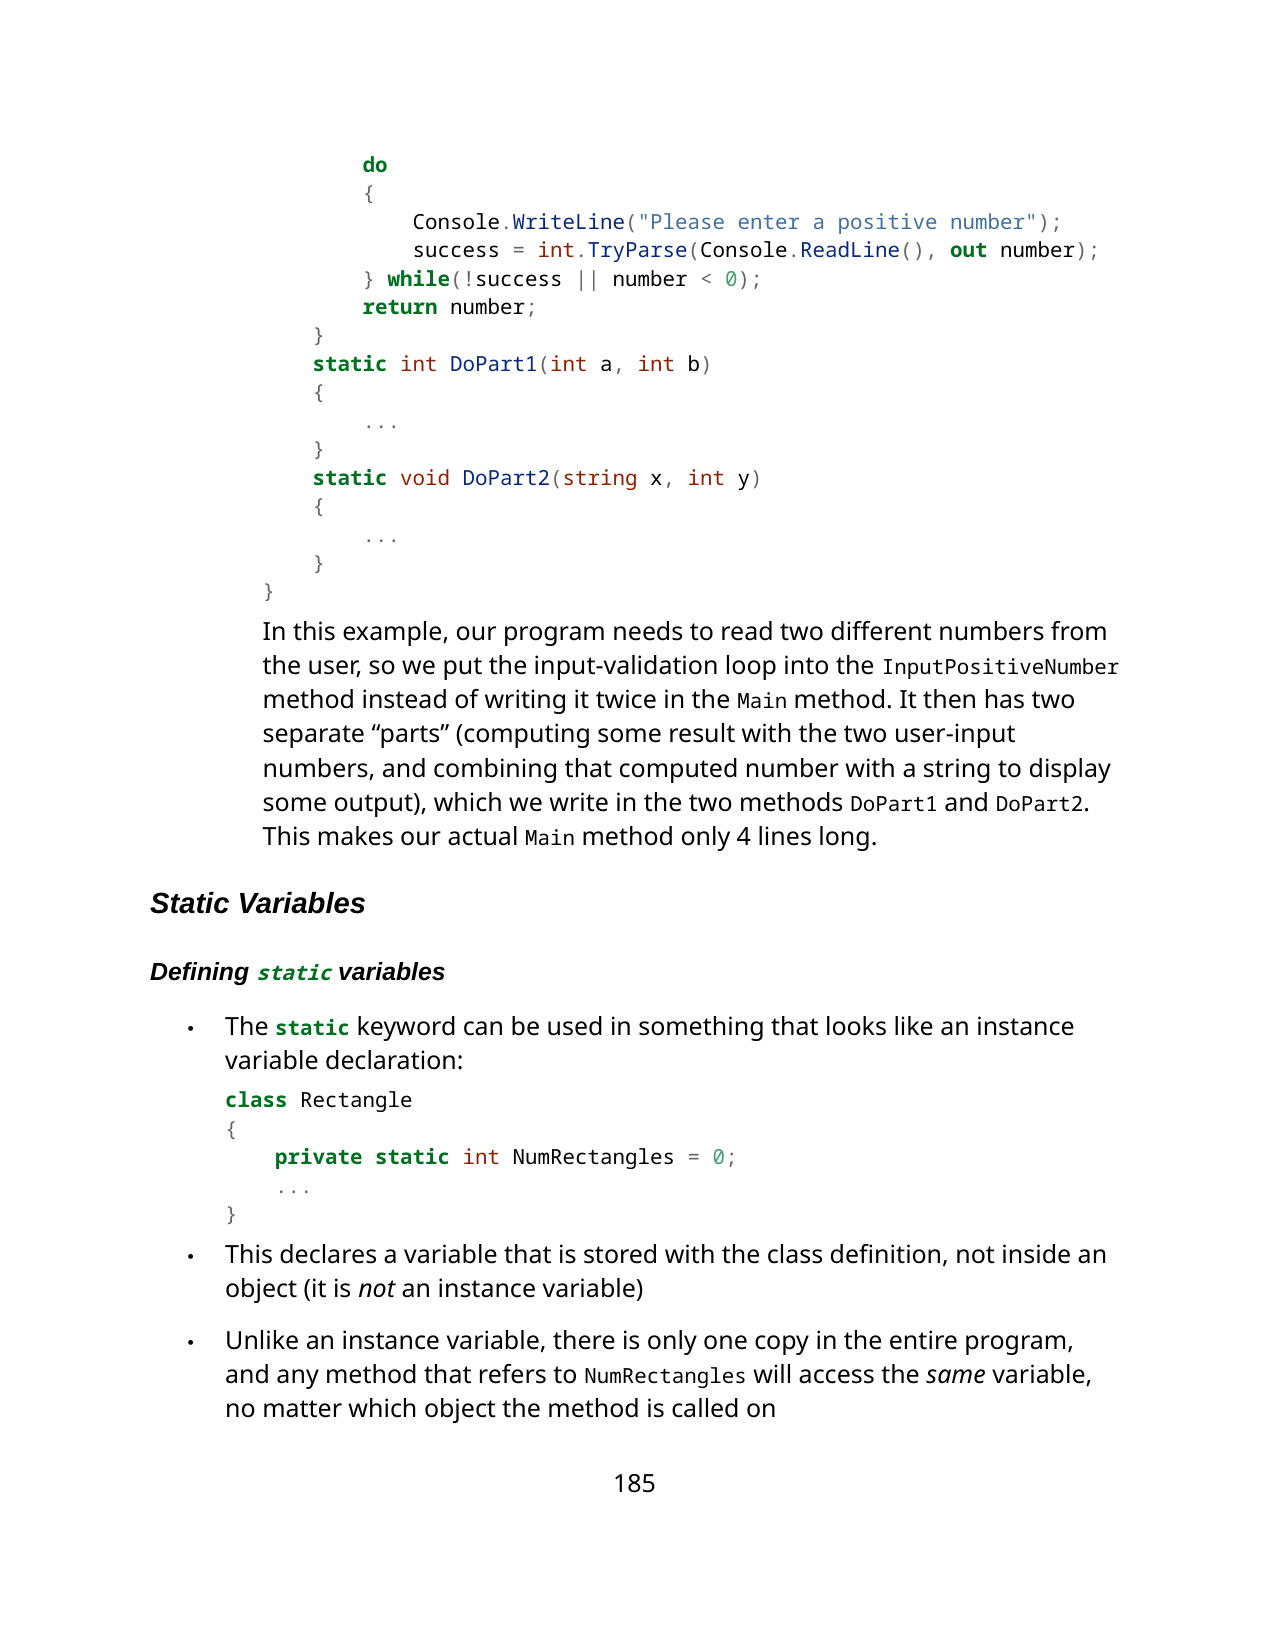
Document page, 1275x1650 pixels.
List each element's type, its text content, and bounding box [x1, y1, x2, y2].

list success = int.TryParse(Console.ReadLine(), out number); [225, 235, 1125, 264]
list ... [225, 406, 1125, 434]
list static void DoPart2(string x, int y) [225, 463, 1125, 491]
list } [225, 548, 1125, 577]
list { [225, 491, 1125, 520]
list Unlike an instance variable, there is only one copy in the entire program, and any method that refers to NumRectangles will access the same variable, no matter which object the method is called on [187, 1323, 1125, 1425]
list do [225, 150, 1125, 178]
list private static int NumRectangles = 0; [187, 1142, 1125, 1171]
list { [225, 178, 1125, 207]
subtitle Defining static variables [150, 957, 1125, 987]
list } [187, 1199, 1125, 1228]
list { [187, 1114, 1125, 1142]
list } [225, 577, 1125, 605]
list } [225, 434, 1125, 463]
subtitle Static Variables [150, 886, 1125, 920]
list } while(!success || number < 0); [225, 264, 1125, 292]
list return number; [225, 292, 1125, 321]
list In this example, our program needs to read two different numbers from the user, so we put the input-validation loop into the InputPositiveNumber method instead of writing it twice in the Main method. It then has two separate “parts” (computing some result with the two user-input numbers, and combining that computed number with a string to display some output), which we write in the two methods DoPart1 and DoPart2. This makes our actual Main method only 4 lines long. [225, 614, 1125, 852]
list static int DoPart1(int a, int b) [225, 349, 1125, 377]
list } [225, 321, 1125, 349]
list ... [225, 520, 1125, 548]
list The static keyword can be used in something that looks like an instance variable declaration: [187, 1008, 1125, 1076]
list class Rectangle [187, 1085, 1125, 1114]
list This declares a variable that is stored with the class definition, not inside an object (it is not an instance variable) [187, 1237, 1125, 1305]
list ... [187, 1171, 1125, 1199]
list Console.WriteLine("Please enter a positive number"); [225, 207, 1125, 235]
list { [225, 377, 1125, 406]
